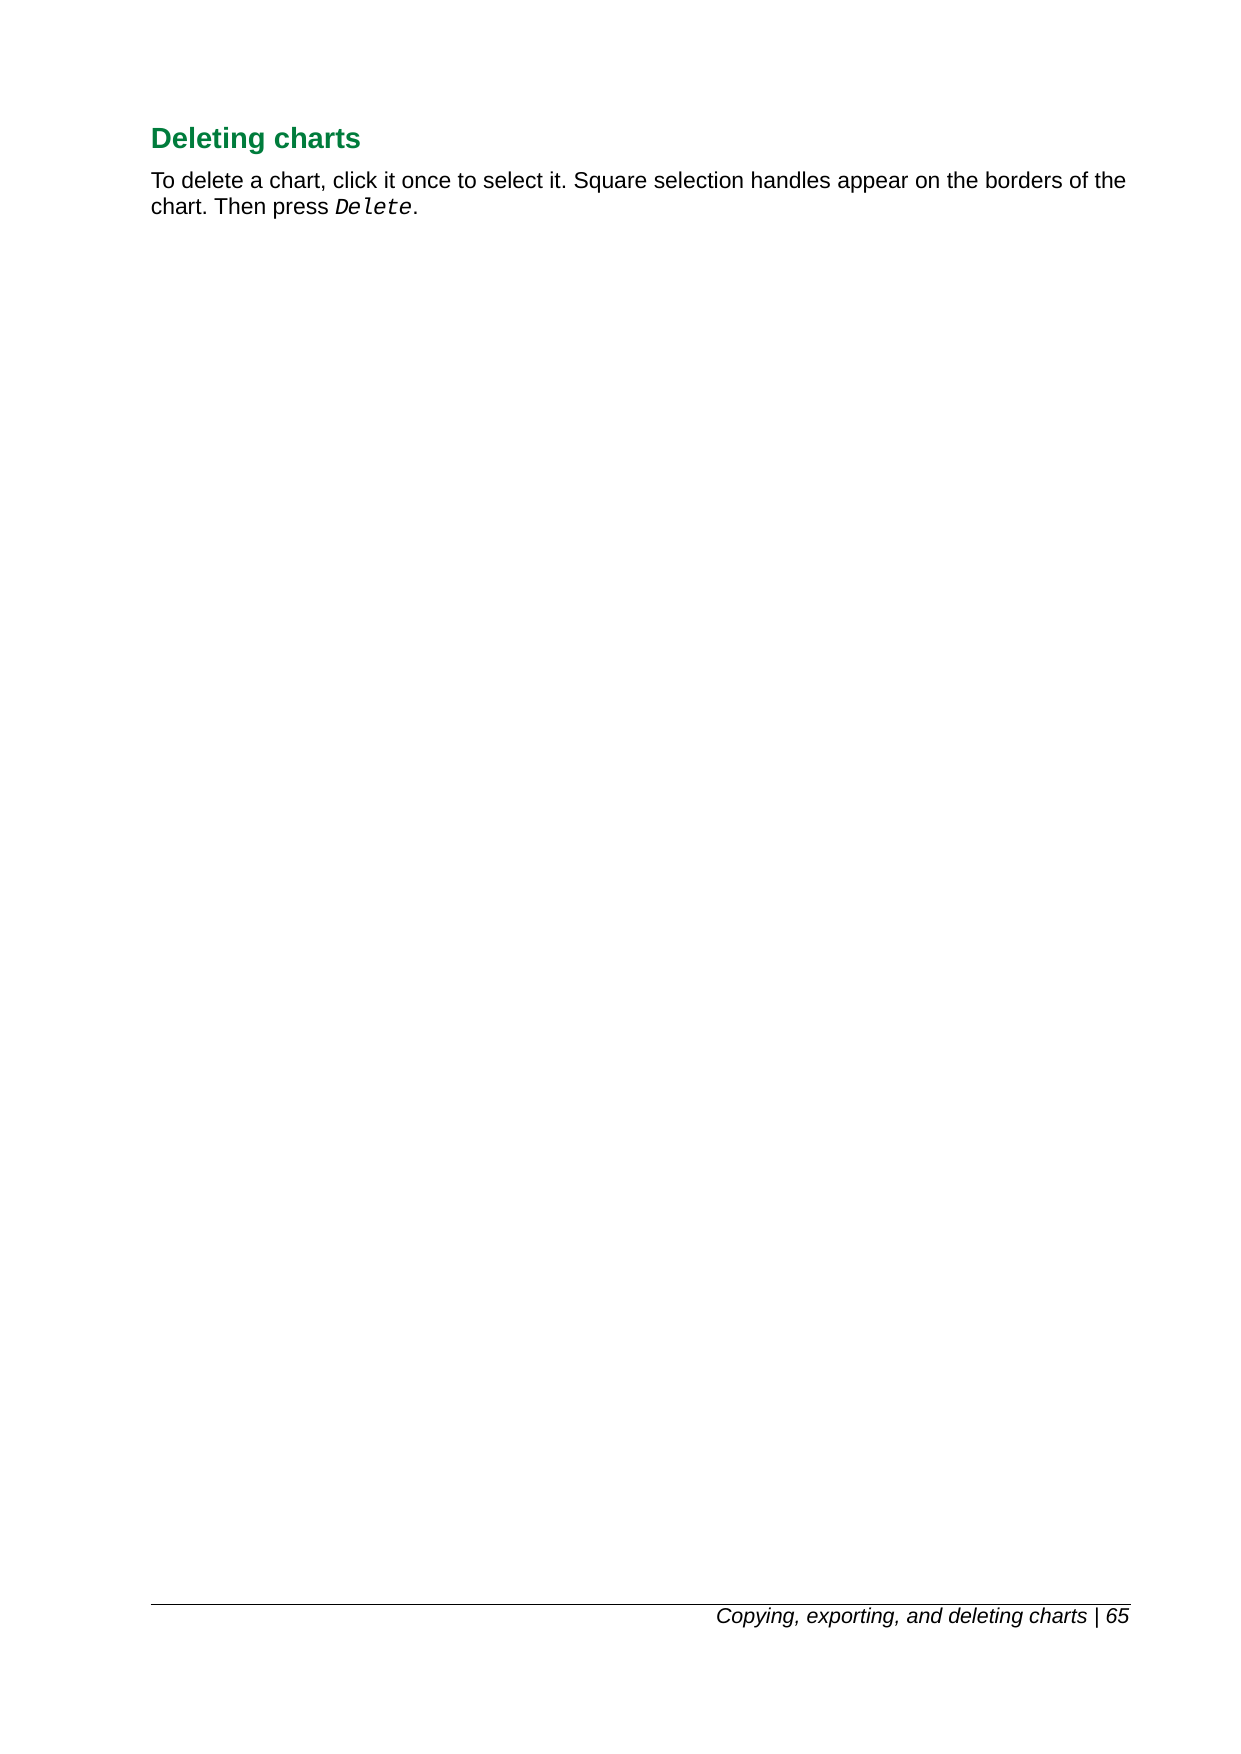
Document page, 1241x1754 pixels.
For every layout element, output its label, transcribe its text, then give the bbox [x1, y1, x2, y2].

subtitle Deleting charts [151, 121, 1131, 154]
text To delete a chart, click it once to select it. Square selection handles appear on the borders of the chart. Then press Delete. [151, 167, 1131, 222]
